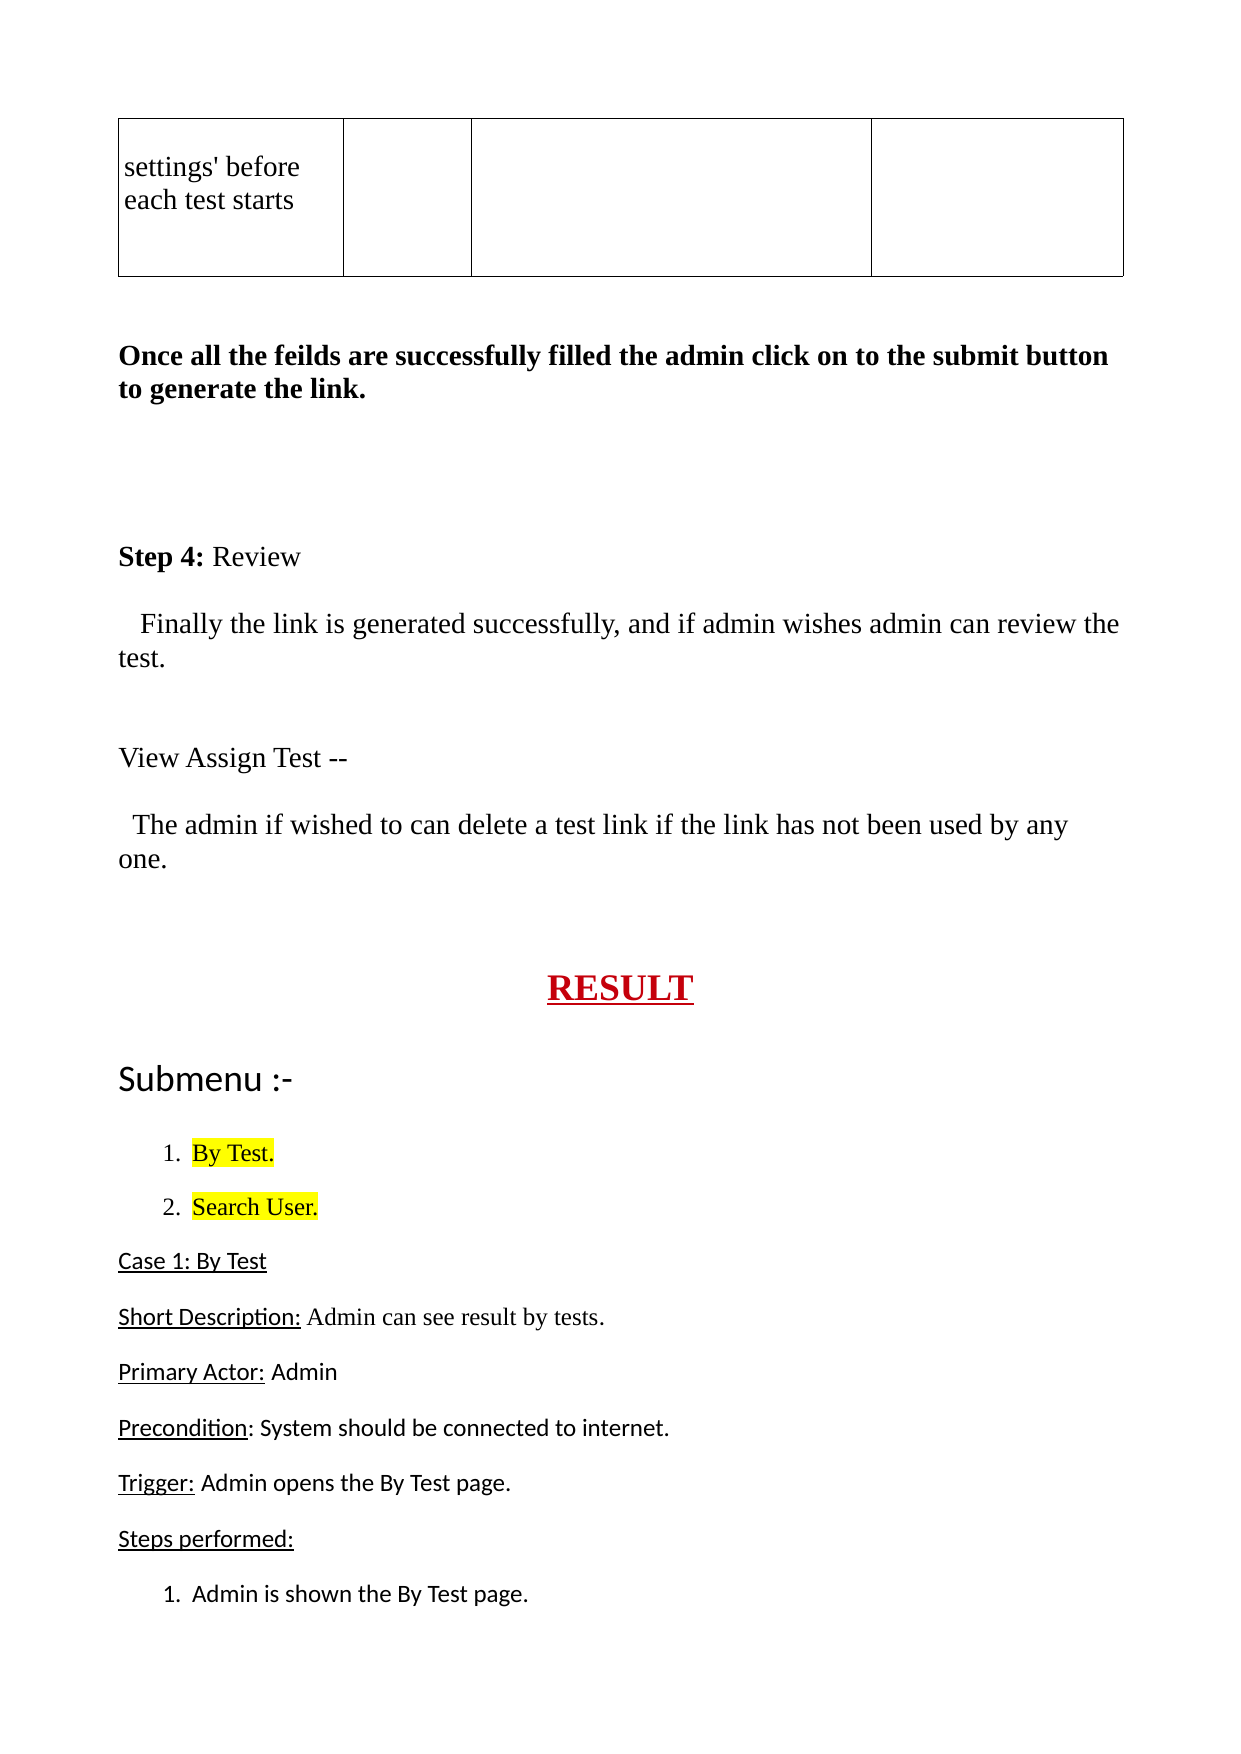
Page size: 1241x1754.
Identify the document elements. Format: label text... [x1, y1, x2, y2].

table_cell settings' before each test starts [119, 119, 343, 276]
text Short Description: Admin can see result by tests. [118, 1301, 1122, 1331]
list Admin is shown the By Test page. [162, 1578, 1122, 1609]
text View Assign Test -- [118, 740, 1122, 774]
table_cell [472, 119, 871, 276]
text Steps performed: [118, 1523, 1122, 1553]
text Case 1: By Test [118, 1245, 1122, 1276]
text The admin if wished to can delete a test link if the link has not been used by any one. [118, 807, 1122, 874]
text Precondition: System should be connected to internet. [118, 1412, 1122, 1442]
table_cell [344, 119, 471, 276]
text Finally the link is generated successfully, and if admin wishes admin can review the test. [118, 606, 1122, 673]
text Step 4: Review [118, 539, 1122, 573]
text Primary Actor: Admin [118, 1356, 1122, 1387]
text Submenu :- [118, 1054, 1122, 1100]
table_cell [872, 119, 1123, 276]
text Trigger: Admin opens the By Test page. [118, 1467, 1122, 1498]
list Search User. [162, 1192, 1122, 1220]
text Once all the feilds are successfully filled the admin click on to the submit button to generate the link. [118, 338, 1122, 405]
text RESULT [118, 966, 1122, 1009]
list By Test. [162, 1138, 1122, 1167]
